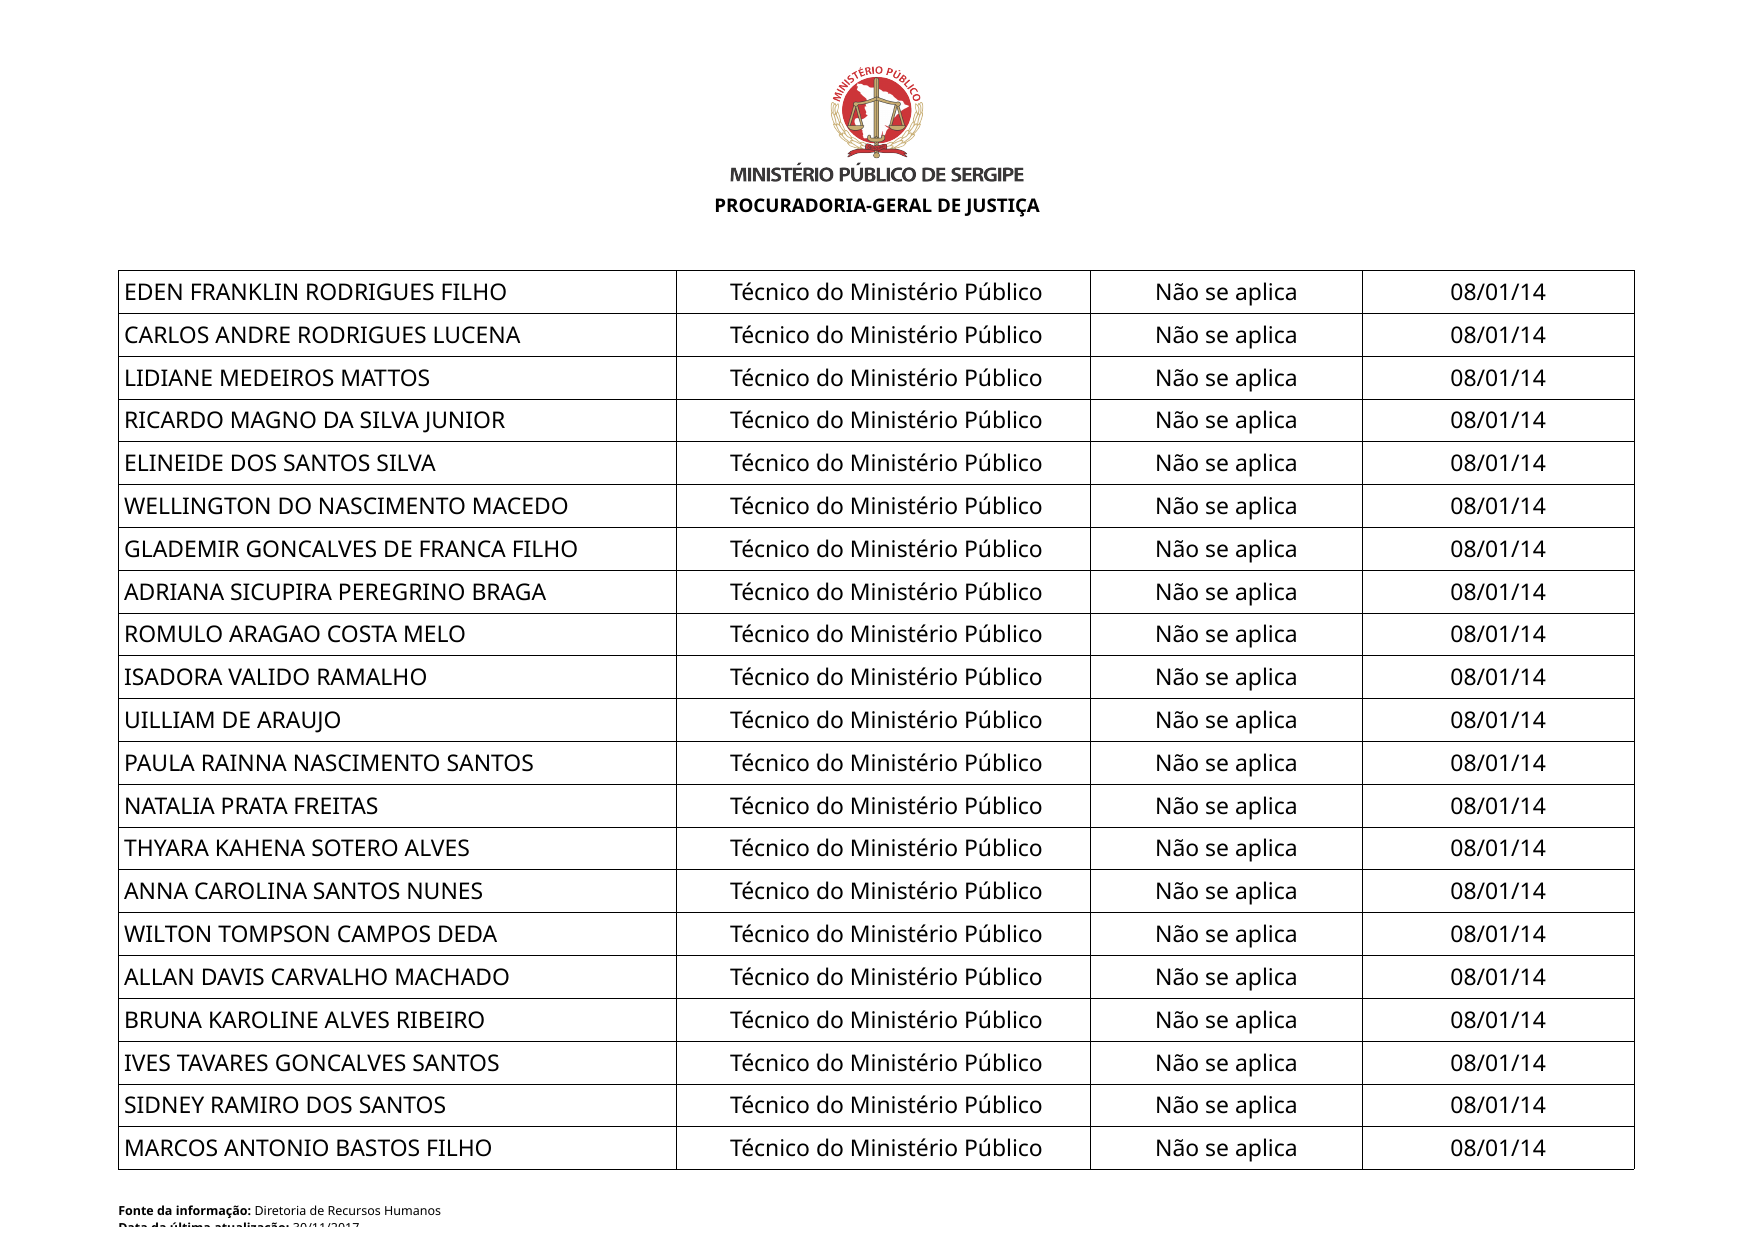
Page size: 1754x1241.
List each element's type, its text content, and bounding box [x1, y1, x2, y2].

table_cell Não se aplica [1091, 742, 1362, 784]
table_cell ROMULO ARAGAO COSTA MELO [119, 614, 676, 655]
table_cell WELLINGTON DO NASCIMENTO MACEDO [119, 485, 676, 527]
table_cell Não se aplica [1091, 1085, 1362, 1126]
table_cell ALLAN DAVIS CARVALHO MACHADO [119, 956, 676, 998]
table_cell Técnico do Ministério Público [677, 1127, 1090, 1169]
table_cell Técnico do Ministério Público [677, 870, 1090, 912]
table_cell 08/01/14 [1363, 828, 1634, 869]
table_cell Não se aplica [1091, 956, 1362, 998]
table_cell Técnico do Ministério Público [677, 400, 1090, 441]
table_cell Não se aplica [1091, 699, 1362, 741]
table_cell 08/01/14 [1363, 485, 1634, 527]
table_cell Técnico do Ministério Público [677, 785, 1090, 827]
table_cell Técnico do Ministério Público [677, 357, 1090, 398]
table_cell ANNA CAROLINA SANTOS NUNES [119, 870, 676, 912]
table_cell Técnico do Ministério Público [677, 828, 1090, 869]
table_cell Técnico do Ministério Público [677, 485, 1090, 527]
table_cell 08/01/14 [1363, 913, 1634, 955]
table_cell NATALIA PRATA FREITAS [119, 785, 676, 827]
table_cell 08/01/14 [1363, 400, 1634, 441]
picture [730, 66, 1024, 185]
table_cell Não se aplica [1091, 913, 1362, 955]
table_cell Não se aplica [1091, 870, 1362, 912]
table_cell WILTON TOMPSON CAMPOS DEDA [119, 913, 676, 955]
table_cell 08/01/14 [1363, 785, 1634, 827]
table_cell 08/01/14 [1363, 314, 1634, 356]
table_cell Técnico do Ministério Público [677, 314, 1090, 356]
table_cell UILLIAM DE ARAUJO [119, 699, 676, 741]
table_cell Não se aplica [1091, 999, 1362, 1041]
table_cell 08/01/14 [1363, 614, 1634, 655]
table_cell Técnico do Ministério Público [677, 956, 1090, 998]
table_cell THYARA KAHENA SOTERO ALVES [119, 828, 676, 869]
table_cell Não se aplica [1091, 357, 1362, 398]
table_cell 08/01/14 [1363, 656, 1634, 698]
table_cell Técnico do Ministério Público [677, 442, 1090, 484]
table_cell 08/01/14 [1363, 442, 1634, 484]
table_cell ADRIANA SICUPIRA PEREGRINO BRAGA [119, 571, 676, 612]
table_cell Não se aplica [1091, 400, 1362, 441]
table_cell Técnico do Ministério Público [677, 528, 1090, 570]
table_cell 08/01/14 [1363, 1085, 1634, 1126]
table_cell 08/01/14 [1363, 528, 1634, 570]
table_cell EDEN FRANKLIN RODRIGUES FILHO [119, 271, 676, 313]
table_cell 08/01/14 [1363, 1127, 1634, 1169]
table_cell 08/01/14 [1363, 357, 1634, 398]
table_cell Técnico do Ministério Público [677, 271, 1090, 313]
table_cell Técnico do Ministério Público [677, 571, 1090, 612]
table_cell BRUNA KAROLINE ALVES RIBEIRO [119, 999, 676, 1041]
table_cell Não se aplica [1091, 656, 1362, 698]
table_cell Não se aplica [1091, 1127, 1362, 1169]
table_cell 08/01/14 [1363, 956, 1634, 998]
table_cell Técnico do Ministério Público [677, 1042, 1090, 1083]
table_cell Técnico do Ministério Público [677, 742, 1090, 784]
table_cell Não se aplica [1091, 271, 1362, 313]
table_cell Técnico do Ministério Público [677, 656, 1090, 698]
table_cell 08/01/14 [1363, 742, 1634, 784]
table_cell ISADORA VALIDO RAMALHO [119, 656, 676, 698]
table_cell Não se aplica [1091, 485, 1362, 527]
table_cell Não se aplica [1091, 314, 1362, 356]
table_cell RICARDO MAGNO DA SILVA JUNIOR [119, 400, 676, 441]
table_cell Técnico do Ministério Público [677, 699, 1090, 741]
table_cell 08/01/14 [1363, 699, 1634, 741]
table_cell Técnico do Ministério Público [677, 1085, 1090, 1126]
table_cell GLADEMIR GONCALVES DE FRANCA FILHO [119, 528, 676, 570]
table_cell Técnico do Ministério Público [677, 999, 1090, 1041]
table_cell Não se aplica [1091, 614, 1362, 655]
table_cell CARLOS ANDRE RODRIGUES LUCENA [119, 314, 676, 356]
table_cell Técnico do Ministério Público [677, 614, 1090, 655]
table_cell 08/01/14 [1363, 271, 1634, 313]
table_cell Não se aplica [1091, 528, 1362, 570]
table_cell LIDIANE MEDEIROS MATTOS [119, 357, 676, 398]
table_cell Técnico do Ministério Público [677, 913, 1090, 955]
table_cell Não se aplica [1091, 442, 1362, 484]
table_cell Não se aplica [1091, 571, 1362, 612]
table_cell 08/01/14 [1363, 1042, 1634, 1083]
table_cell Não se aplica [1091, 785, 1362, 827]
table_cell 08/01/14 [1363, 870, 1634, 912]
table_cell SIDNEY RAMIRO DOS SANTOS [119, 1085, 676, 1126]
table_cell IVES TAVARES GONCALVES SANTOS [119, 1042, 676, 1083]
table_cell Não se aplica [1091, 1042, 1362, 1083]
table_cell 08/01/14 [1363, 999, 1634, 1041]
table_cell MARCOS ANTONIO BASTOS FILHO [119, 1127, 676, 1169]
table_cell 08/01/14 [1363, 571, 1634, 612]
table_cell PAULA RAINNA NASCIMENTO SANTOS [119, 742, 676, 784]
table_cell ELINEIDE DOS SANTOS SILVA [119, 442, 676, 484]
table_cell Não se aplica [1091, 828, 1362, 869]
